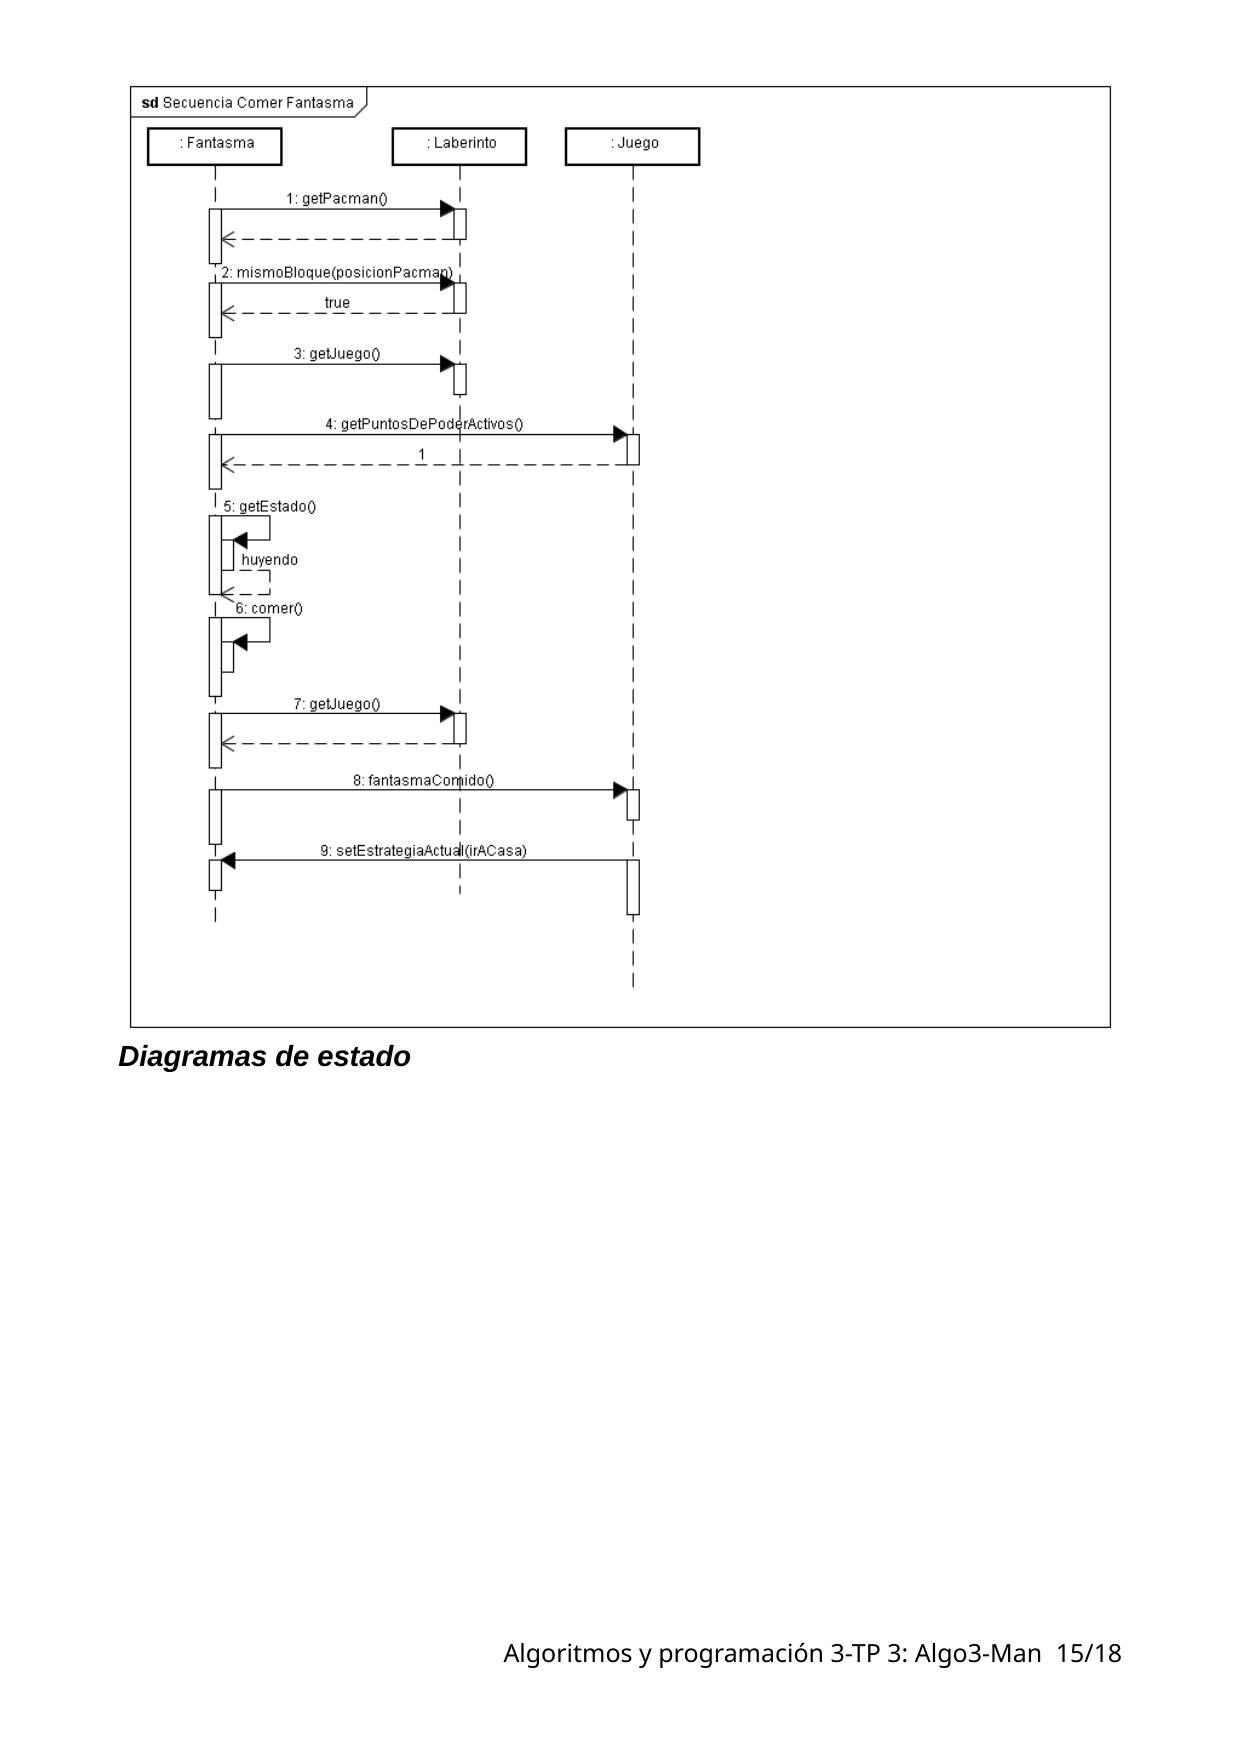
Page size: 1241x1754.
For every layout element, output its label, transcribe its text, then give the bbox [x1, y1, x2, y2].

picture [118, 75, 1122, 1039]
subtitle Diagramas de estado [118, 1039, 1122, 1072]
